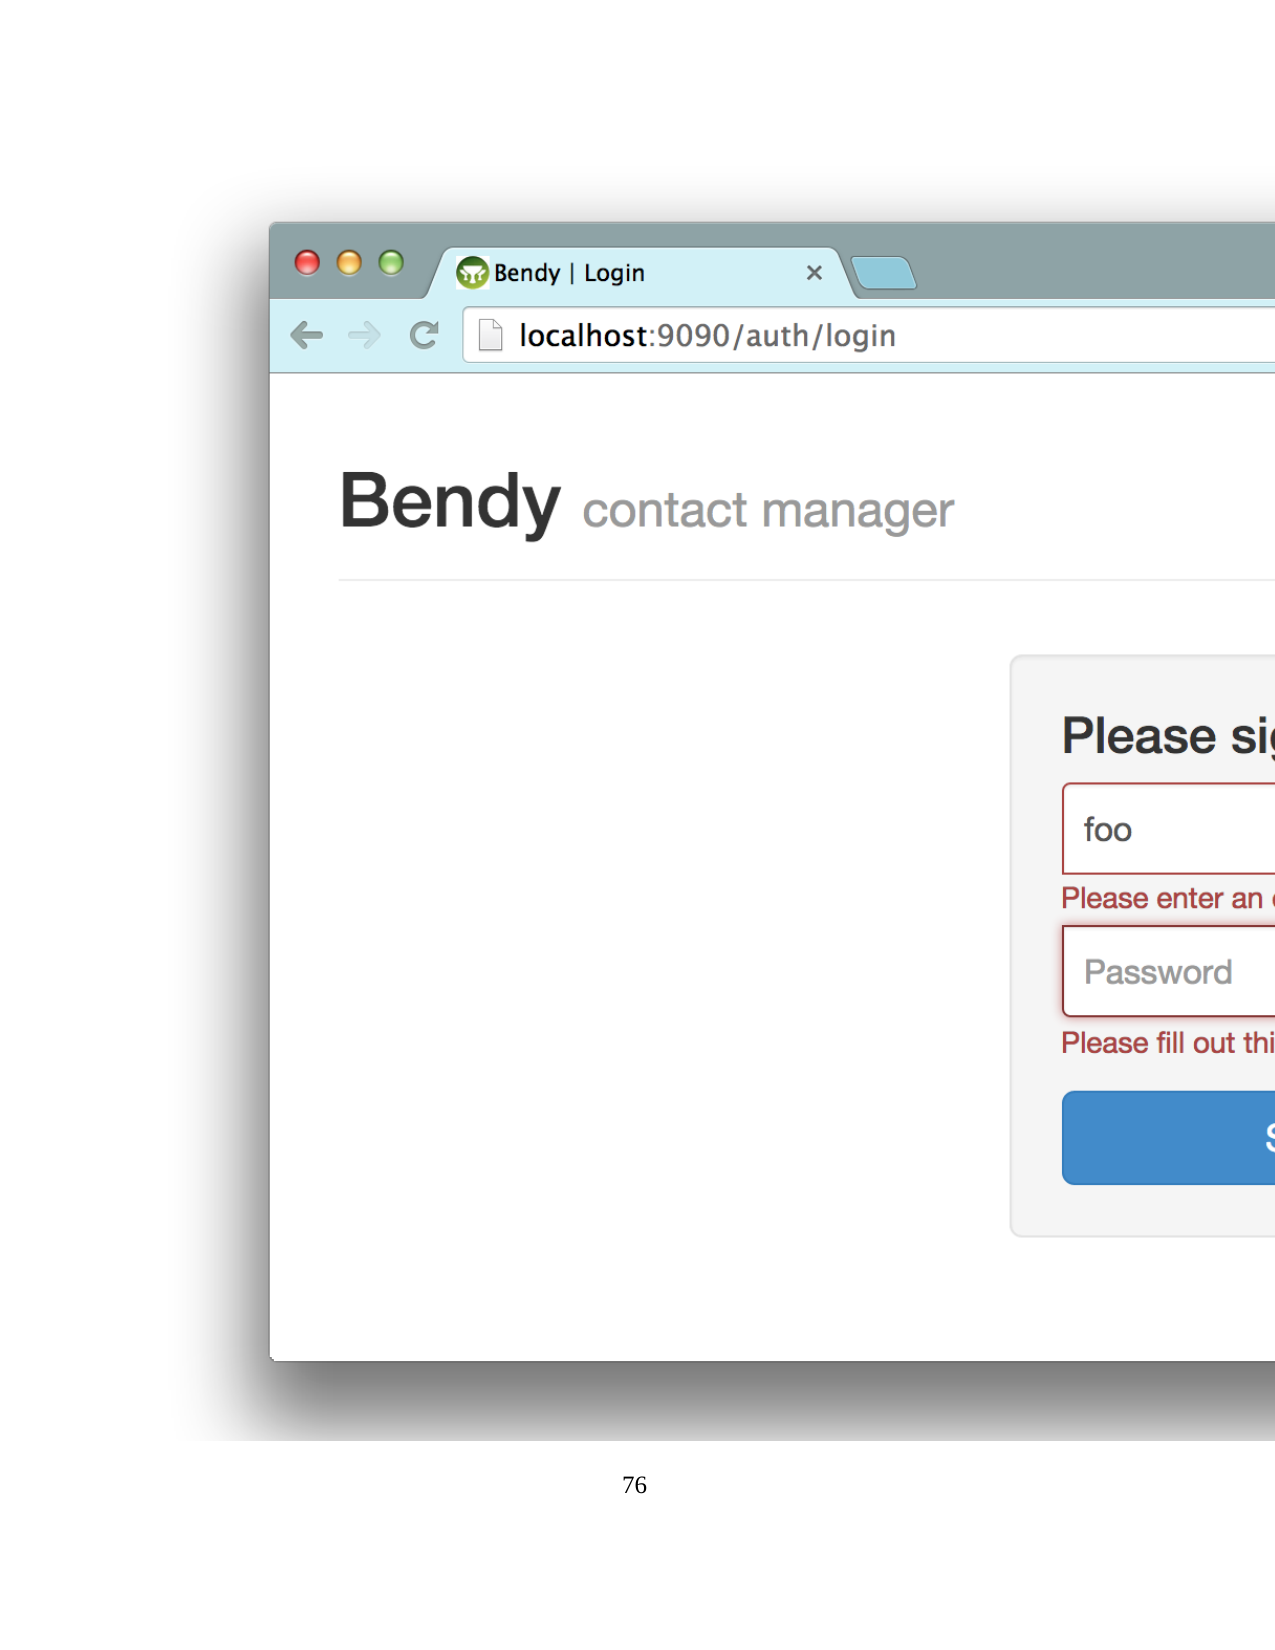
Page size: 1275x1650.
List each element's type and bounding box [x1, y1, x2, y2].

picture [150, 150, 1275, 1441]
